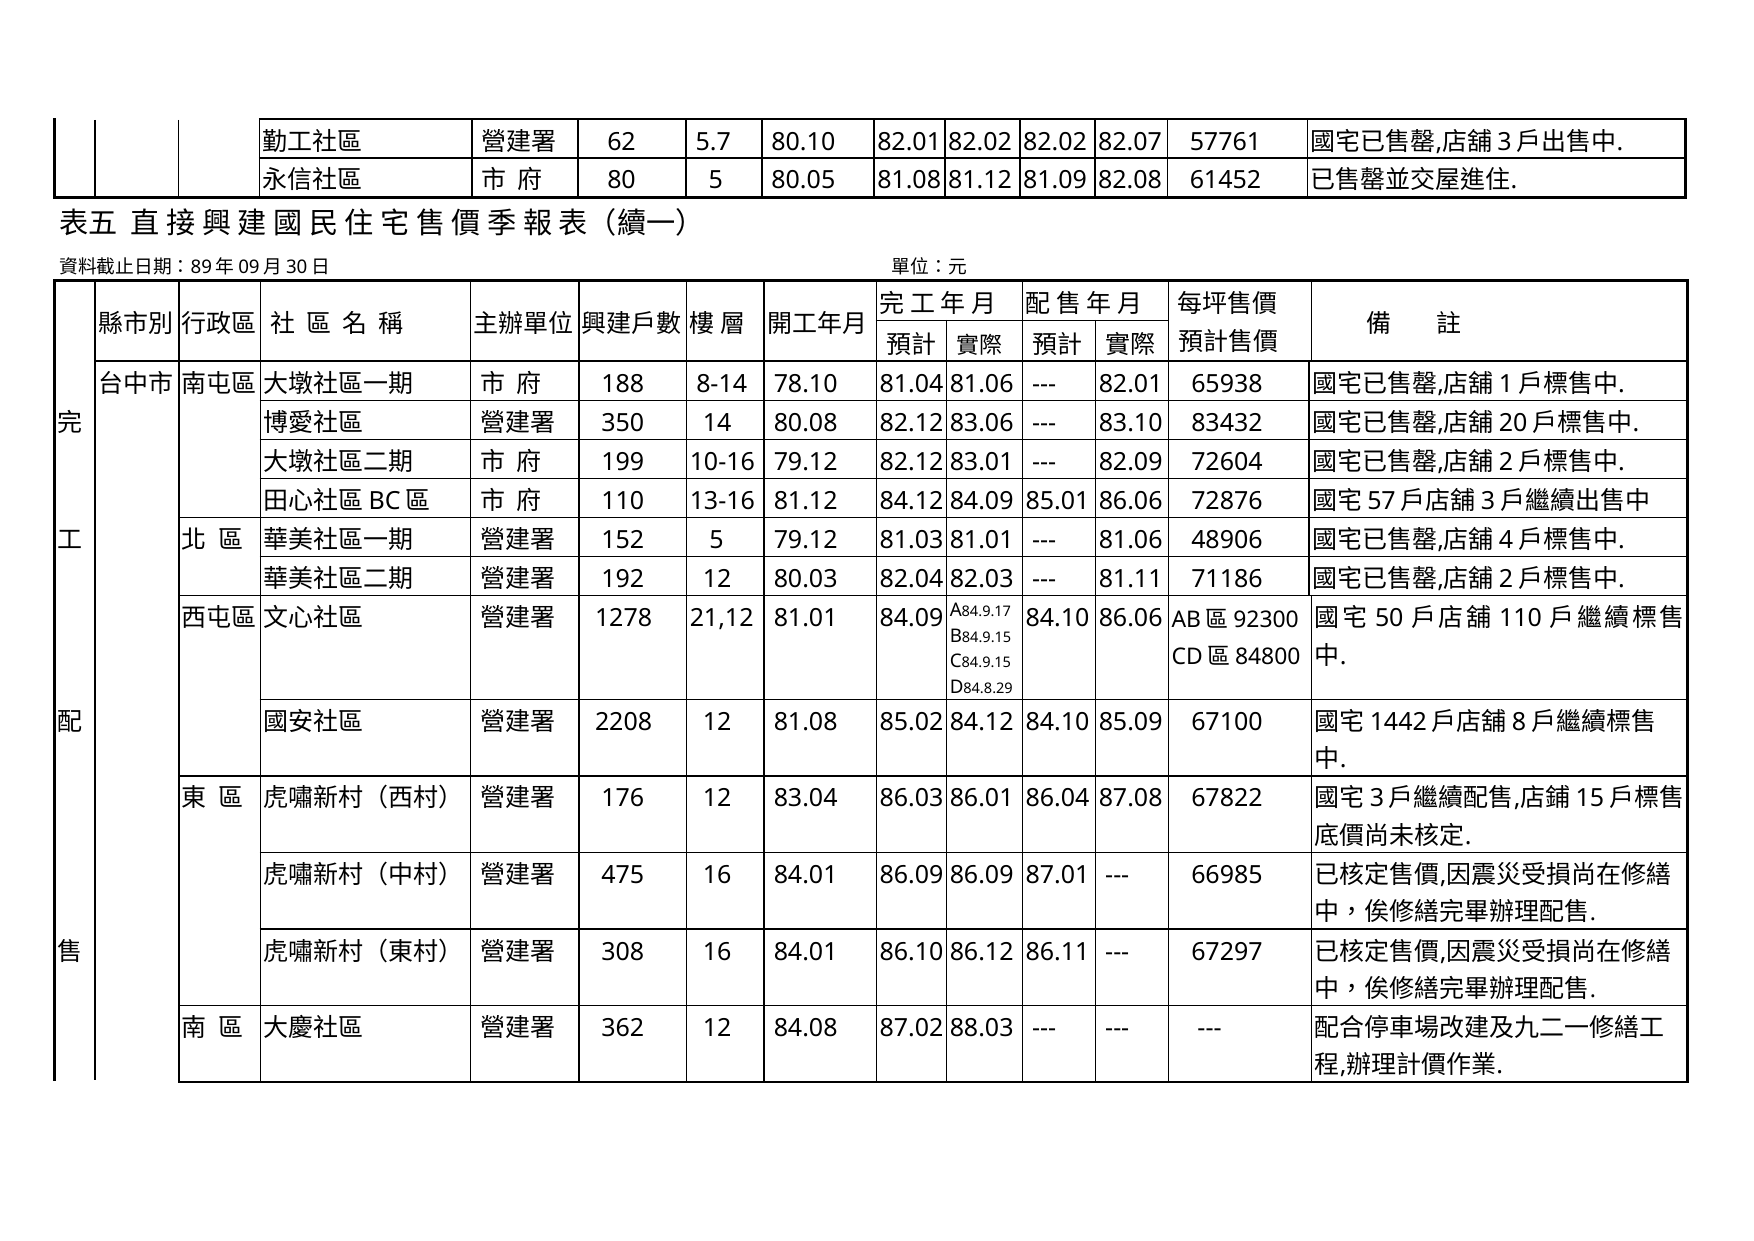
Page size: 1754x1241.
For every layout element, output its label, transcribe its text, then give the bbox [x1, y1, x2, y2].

table_cell 81.06 [1096, 518, 1168, 556]
table_cell --- [1023, 557, 1095, 595]
table_cell 工 [56, 517, 94, 556]
table_cell 86.01 [947, 777, 1022, 852]
table_cell 80 [579, 159, 685, 196]
table_cell 79.12 [765, 518, 876, 556]
table_cell 台中市 [96, 362, 178, 399]
table_cell 1278 [580, 596, 686, 698]
table_cell 售 [56, 928, 94, 1005]
table_cell 81.04 [877, 362, 946, 399]
table_cell 國宅1442戶店舖8戶繼續標售中. [1312, 700, 1686, 775]
table_header 社 區 名 稱 [261, 282, 470, 360]
table_cell [96, 595, 178, 698]
table_cell 2208 [580, 700, 686, 775]
table_header 興建戶數 [580, 282, 686, 360]
table_cell 國宅57戶店舖3戶繼續出售中 [1310, 479, 1686, 517]
table_cell --- [1096, 930, 1168, 1005]
table_cell 192 [580, 557, 686, 595]
table_cell 營建署 [471, 557, 578, 595]
table_cell [96, 775, 178, 852]
table_cell 87.02 [877, 1006, 946, 1081]
table_cell 大墩社區一期 [261, 362, 470, 399]
table_cell --- [1023, 401, 1095, 438]
table_cell 配合停車場改建及九二一修繕工程,辦理計價作業. [1312, 1006, 1686, 1081]
table_cell 82.09 [1096, 440, 1168, 478]
table_cell 實際 [1096, 321, 1168, 360]
table_cell [56, 360, 94, 399]
table_cell [96, 157, 178, 196]
table_cell 華美社區一期 [261, 518, 470, 556]
table_cell 虎嘯新村（東村） [261, 930, 470, 1005]
table_cell 72876 [1169, 479, 1308, 517]
table_cell [96, 928, 178, 1005]
table_cell 86.03 [877, 777, 946, 852]
table_cell 84.12 [877, 479, 946, 517]
table_cell 82.12 [877, 440, 946, 478]
table_cell 勤工社區 [260, 120, 471, 157]
table_cell 86.06 [1096, 596, 1168, 698]
table_cell 57761 [1168, 120, 1307, 157]
table_cell 152 [580, 518, 686, 556]
table_cell 國宅50戶店舖110戶繼續標售中. [1312, 596, 1686, 698]
table_cell 86.11 [1023, 930, 1095, 1005]
table_cell --- [1096, 1006, 1168, 1081]
table_cell 南屯區 [180, 362, 260, 517]
table_cell 81.01 [765, 596, 876, 698]
table_cell 21,12 [687, 596, 763, 698]
table_header 開工年月 [765, 282, 876, 360]
table_cell 12 [687, 700, 763, 775]
table_cell 82.01 [1096, 362, 1168, 399]
table_cell 188 [580, 362, 686, 399]
table_cell 16 [687, 930, 763, 1005]
table_cell 362 [580, 1006, 686, 1081]
table_cell [96, 699, 178, 775]
table_cell 營建署 [471, 1006, 578, 1081]
table_cell [56, 478, 94, 517]
table_cell [56, 118, 95, 157]
table_cell 12 [687, 1006, 763, 1081]
table_cell 國宅已售罄,店舖3戶出售中. [1308, 120, 1684, 157]
table_cell 88.03 [947, 1006, 1022, 1081]
table_cell 8-14 [687, 362, 763, 399]
table_cell 84.09 [877, 596, 946, 698]
table_cell 5 [687, 159, 761, 196]
table_cell 市 府 [471, 440, 578, 478]
table_cell 48906 [1169, 518, 1308, 556]
table_cell 110 [580, 479, 686, 517]
table_cell 86.09 [947, 853, 1022, 928]
table_cell 市 府 [471, 362, 578, 399]
table_cell 67822 [1169, 777, 1311, 852]
table_cell 80.08 [765, 401, 876, 438]
table_cell 84.08 [765, 1006, 876, 1081]
table_cell 84.10 [1023, 700, 1095, 775]
table_cell [56, 1005, 95, 1081]
table_cell 308 [580, 930, 686, 1005]
table_cell --- [1169, 1006, 1311, 1081]
text 表五 直 接 興 建 國 民 住 宅 售 價 季 報 表（續一） [59, 199, 1695, 242]
table_cell 華美社區二期 [261, 557, 470, 595]
table_cell 北 區 [180, 518, 260, 595]
table_header 完 工 年 月 [877, 282, 1022, 320]
table_cell 81.09 [1021, 159, 1094, 196]
table_cell [56, 595, 94, 698]
table_cell 營建署 [471, 700, 578, 775]
table_cell [179, 118, 259, 157]
table_cell AB區92300 CD區84800 [1169, 596, 1311, 698]
table_cell 83.01 [947, 440, 1022, 478]
table_cell 營建署 [473, 120, 577, 157]
table_cell 13-16 [687, 479, 763, 517]
table_cell [96, 517, 178, 556]
table_cell 72604 [1169, 440, 1308, 478]
table_cell 84.01 [765, 930, 876, 1005]
table_cell [56, 320, 94, 360]
table_cell --- [1023, 1006, 1095, 1081]
table_cell 71186 [1169, 557, 1308, 595]
table_cell 營建署 [471, 930, 578, 1005]
table_cell 86.12 [947, 930, 1022, 1005]
table_header 配 售 年 月 [1023, 282, 1168, 320]
table_cell 已核定售價,因震災受損尚在修繕中，俟修繕完畢辦理配售. [1312, 853, 1686, 928]
table_cell 文心社區 [261, 596, 470, 698]
table_cell 配 [56, 699, 94, 775]
table_cell 83.04 [765, 777, 876, 852]
table_cell 82.08 [1096, 159, 1167, 196]
table_cell 營建署 [471, 853, 578, 928]
table_cell 83.06 [947, 401, 1022, 438]
table_cell 79.12 [765, 440, 876, 478]
table_cell 85.02 [877, 700, 946, 775]
table_cell 國宅已售罄,店舖1戶標售中. [1310, 362, 1686, 399]
table_cell 大慶社區 [261, 1006, 470, 1081]
table_cell 國宅已售罄,店舖2戶標售中. [1310, 557, 1686, 595]
table_cell --- [1023, 362, 1095, 399]
table_cell 完 [56, 400, 94, 438]
table_header [56, 282, 94, 320]
table_cell 80.10 [763, 120, 873, 157]
table_cell 83432 [1169, 401, 1308, 438]
table_cell 12 [687, 777, 763, 852]
table_cell [56, 556, 94, 595]
table_cell 博愛社區 [261, 401, 470, 438]
table_cell 87.08 [1096, 777, 1168, 852]
table_cell 86.10 [877, 930, 946, 1005]
table_cell 田心社區BC區 [261, 479, 470, 517]
table_cell 61452 [1168, 159, 1307, 196]
table_cell 國宅已售罄,店舖20戶標售中. [1310, 401, 1686, 438]
table_cell 國宅已售罄,店舖2戶標售中. [1310, 440, 1686, 478]
table_cell 82.04 [877, 557, 946, 595]
table_cell 86.04 [1023, 777, 1095, 852]
table_cell 市 府 [471, 479, 578, 517]
table_cell 國安社區 [261, 700, 470, 775]
table_header 備 註 [1312, 282, 1686, 360]
table_cell [96, 478, 178, 517]
table_header 每坪售價 預計售價 [1169, 282, 1311, 360]
table_cell 86.06 [1096, 479, 1168, 517]
table_cell 67100 [1169, 700, 1311, 775]
table_cell 84.09 [947, 479, 1022, 517]
table_cell 營建署 [471, 401, 578, 438]
table_header 主辦單位 [471, 282, 578, 360]
table_cell [96, 852, 178, 928]
table_cell [56, 439, 94, 478]
table_cell 虎嘯新村（中村） [261, 853, 470, 928]
table_cell 84.12 [947, 700, 1022, 775]
table_cell --- [1023, 440, 1095, 478]
table_cell [95, 118, 178, 157]
table_cell 84.01 [765, 853, 876, 928]
table_cell 81.01 [947, 518, 1022, 556]
table_cell 199 [580, 440, 686, 478]
table_cell 85.09 [1096, 700, 1168, 775]
table_cell 營建署 [471, 596, 578, 698]
table_cell 預計 [1023, 321, 1095, 360]
table_cell 國宅3戶繼續配售,店鋪15戶標售底價尚未核定. [1312, 777, 1686, 852]
table_cell 5 [687, 518, 763, 556]
table_cell 永信社區 [260, 159, 471, 196]
table_cell 國宅已售罄,店舖4戶標售中. [1310, 518, 1686, 556]
table_cell 81.08 [765, 700, 876, 775]
table_cell 已售罄並交屋進住. [1308, 159, 1684, 196]
table_cell 12 [687, 557, 763, 595]
table_cell 87.01 [1023, 853, 1095, 928]
table_cell 81.12 [946, 159, 1019, 196]
table_cell A84.9.17 B84.9.15 C84.9.15 D84.8.29 [947, 596, 1022, 698]
table_cell [95, 1005, 178, 1081]
table_cell 80.05 [763, 159, 873, 196]
table_cell 350 [580, 401, 686, 438]
table_cell [56, 157, 94, 196]
table_cell 83.10 [1096, 401, 1168, 438]
table_cell 實際 [947, 321, 1022, 360]
table_cell 81.08 [875, 159, 944, 196]
table_cell 南 區 [180, 1006, 260, 1081]
table_cell 78.10 [765, 362, 876, 399]
table_cell 西屯區 [180, 596, 260, 775]
table_cell 81.06 [947, 362, 1022, 399]
table_cell 已核定售價,因震災受損尚在修繕中，俟修繕完畢辦理配售. [1312, 930, 1686, 1005]
table_cell [56, 775, 94, 852]
table_cell [179, 157, 259, 196]
table_cell 市 府 [473, 159, 577, 196]
table_cell 66985 [1169, 853, 1311, 928]
table_cell 大墩社區二期 [261, 440, 470, 478]
table_cell 81.12 [765, 479, 876, 517]
table_cell 82.01 [875, 120, 944, 157]
table_cell 82.02 [946, 120, 1019, 157]
table_cell 東 區 [180, 777, 260, 1005]
table_cell 85.01 [1023, 479, 1095, 517]
table_cell 67297 [1169, 930, 1311, 1005]
table_cell 16 [687, 853, 763, 928]
table_cell 62 [579, 120, 685, 157]
table_cell 84.10 [1023, 596, 1095, 698]
table_cell --- [1023, 518, 1095, 556]
table_cell 營建署 [471, 518, 578, 556]
table_cell 虎嘯新村（西村） [261, 777, 470, 852]
table_cell [96, 439, 178, 478]
text 資料截止日期：89年09月30日 單位：元 [59, 242, 1695, 279]
table_cell 82.12 [877, 401, 946, 438]
table_cell 80.03 [765, 557, 876, 595]
table_cell 81.03 [877, 518, 946, 556]
table_header 縣市別 [96, 282, 178, 360]
table_cell 176 [580, 777, 686, 852]
table_cell 82.07 [1096, 120, 1167, 157]
table_cell 預計 [877, 321, 946, 360]
table_cell 14 [687, 401, 763, 438]
table_cell 65938 [1169, 362, 1308, 399]
table_cell 82.03 [947, 557, 1022, 595]
table_cell 81.11 [1096, 557, 1168, 595]
table_cell 86.09 [877, 853, 946, 928]
table_cell 5.7 [687, 120, 761, 157]
table_header 行政區 [180, 282, 260, 360]
table_cell 營建署 [471, 777, 578, 852]
table_cell 475 [580, 853, 686, 928]
table_cell 82.02 [1021, 120, 1094, 157]
table_cell [96, 400, 178, 438]
table_header 樓 層 [687, 282, 763, 360]
table_cell 10-16 [687, 440, 763, 478]
table_cell [96, 556, 178, 595]
table_cell [56, 852, 94, 928]
table_cell --- [1096, 853, 1168, 928]
